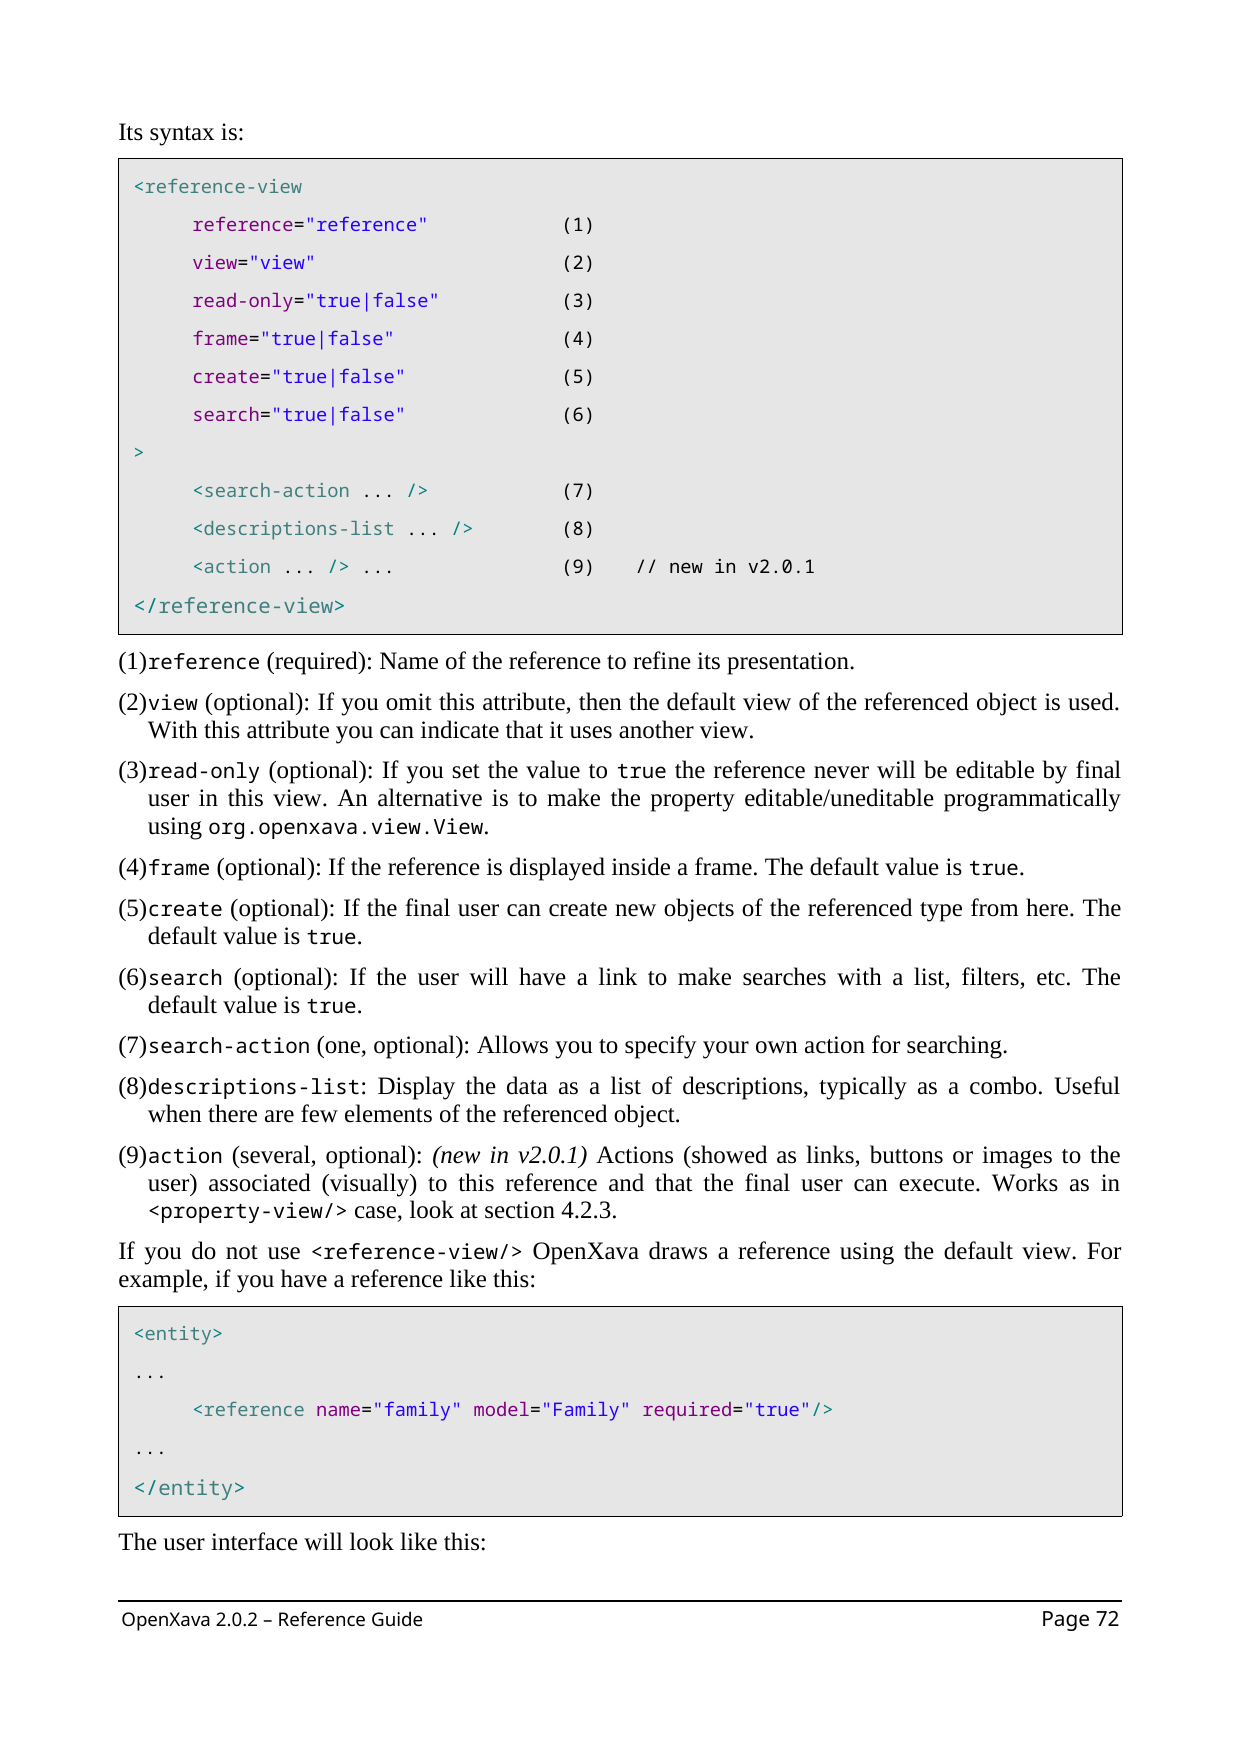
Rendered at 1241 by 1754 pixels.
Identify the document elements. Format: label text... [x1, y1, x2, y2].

list reference (required): Name of the reference to refine its presentation. [118, 647, 1122, 675]
text The user interface will look like this: [118, 1528, 1122, 1556]
list action (several, optional): (new in v2.0.1) Actions (showed as links, buttons or images to the user) associated (visually) to this reference and that the final user can execute. Works as in <property-view/> case, look at section 4.2.3. [118, 1141, 1122, 1225]
text > [119, 424, 1122, 462]
text read-only="true|false" (3) [119, 272, 1122, 310]
text view="view" (2) [119, 234, 1122, 272]
text <entity> [119, 1307, 1122, 1344]
text frame="true|false" (4) [119, 310, 1122, 348]
list frame (optional): If the reference is displayed inside a frame. The default value is true. [118, 853, 1122, 881]
text <reference name="family" model="Family" required="true"/> [119, 1382, 1122, 1420]
list search-action (one, optional): Allows you to specify your own action for searching. [118, 1032, 1122, 1060]
text <search-action ... /> (7) [119, 462, 1122, 501]
text search="true|false" (6) [119, 386, 1122, 424]
text <reference-view [119, 159, 1122, 196]
text </reference-view> [119, 577, 1122, 634]
list read-only (optional): If you set the value to true the reference never will be editable by final user in this view. An alternative is to make the property editable/uneditable programmatically using org.openxava.view.View. [118, 756, 1122, 840]
text <descriptions-list ... /> (8) [119, 501, 1122, 538]
list search (optional): If the user will have a link to make searches with a list, filters, etc. The default value is true. [118, 963, 1122, 1019]
text </entity> [119, 1458, 1122, 1516]
text ... [119, 1344, 1122, 1382]
text reference="reference" (1) [119, 196, 1122, 234]
text create="true|false" (5) [119, 348, 1122, 386]
text If you do not use <reference-view/> OpenXava draws a reference using the default view. For example, if you have a reference like this: [118, 1237, 1122, 1293]
text <action ... /> ... (9) // new in v2.0.1 [119, 538, 1122, 577]
list create (optional): If the final user can create new objects of the referenced type from here. The default value is true. [118, 894, 1122, 950]
list descriptions-list: Display the data as a list of descriptions, typically as a combo. Useful when there are few elements of the referenced object. [118, 1072, 1122, 1128]
text ... [119, 1420, 1122, 1458]
text Its syntax is: [118, 118, 1122, 146]
list view (optional): If you omit this attribute, then the default view of the referenced object is used. With this attribute you can indicate that it uses another view. [118, 688, 1122, 744]
